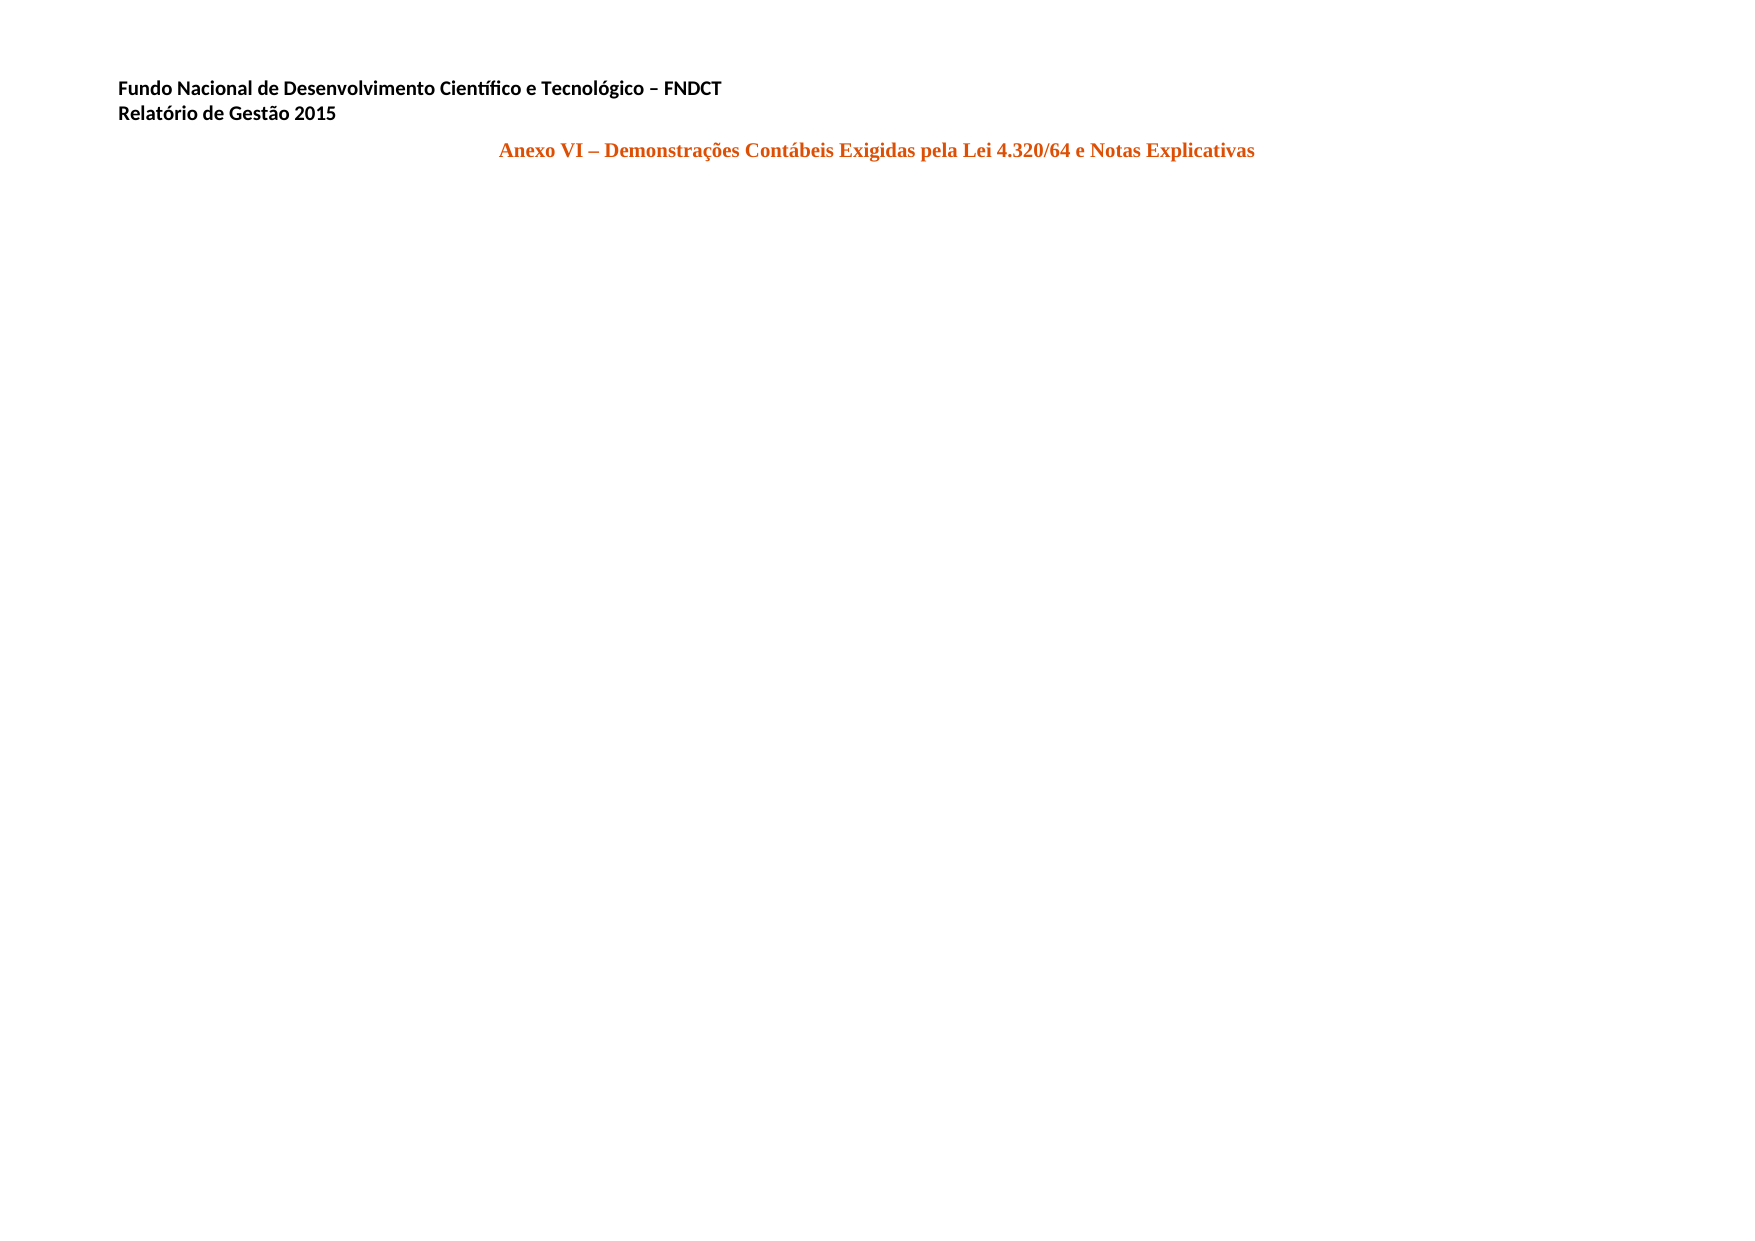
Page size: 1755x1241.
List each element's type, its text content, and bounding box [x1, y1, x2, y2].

subtitle Anexo VI – Demonstrações Contábeis Exigidas pela Lei 4.320/64 e Notas Explicativas [118, 138, 1636, 162]
